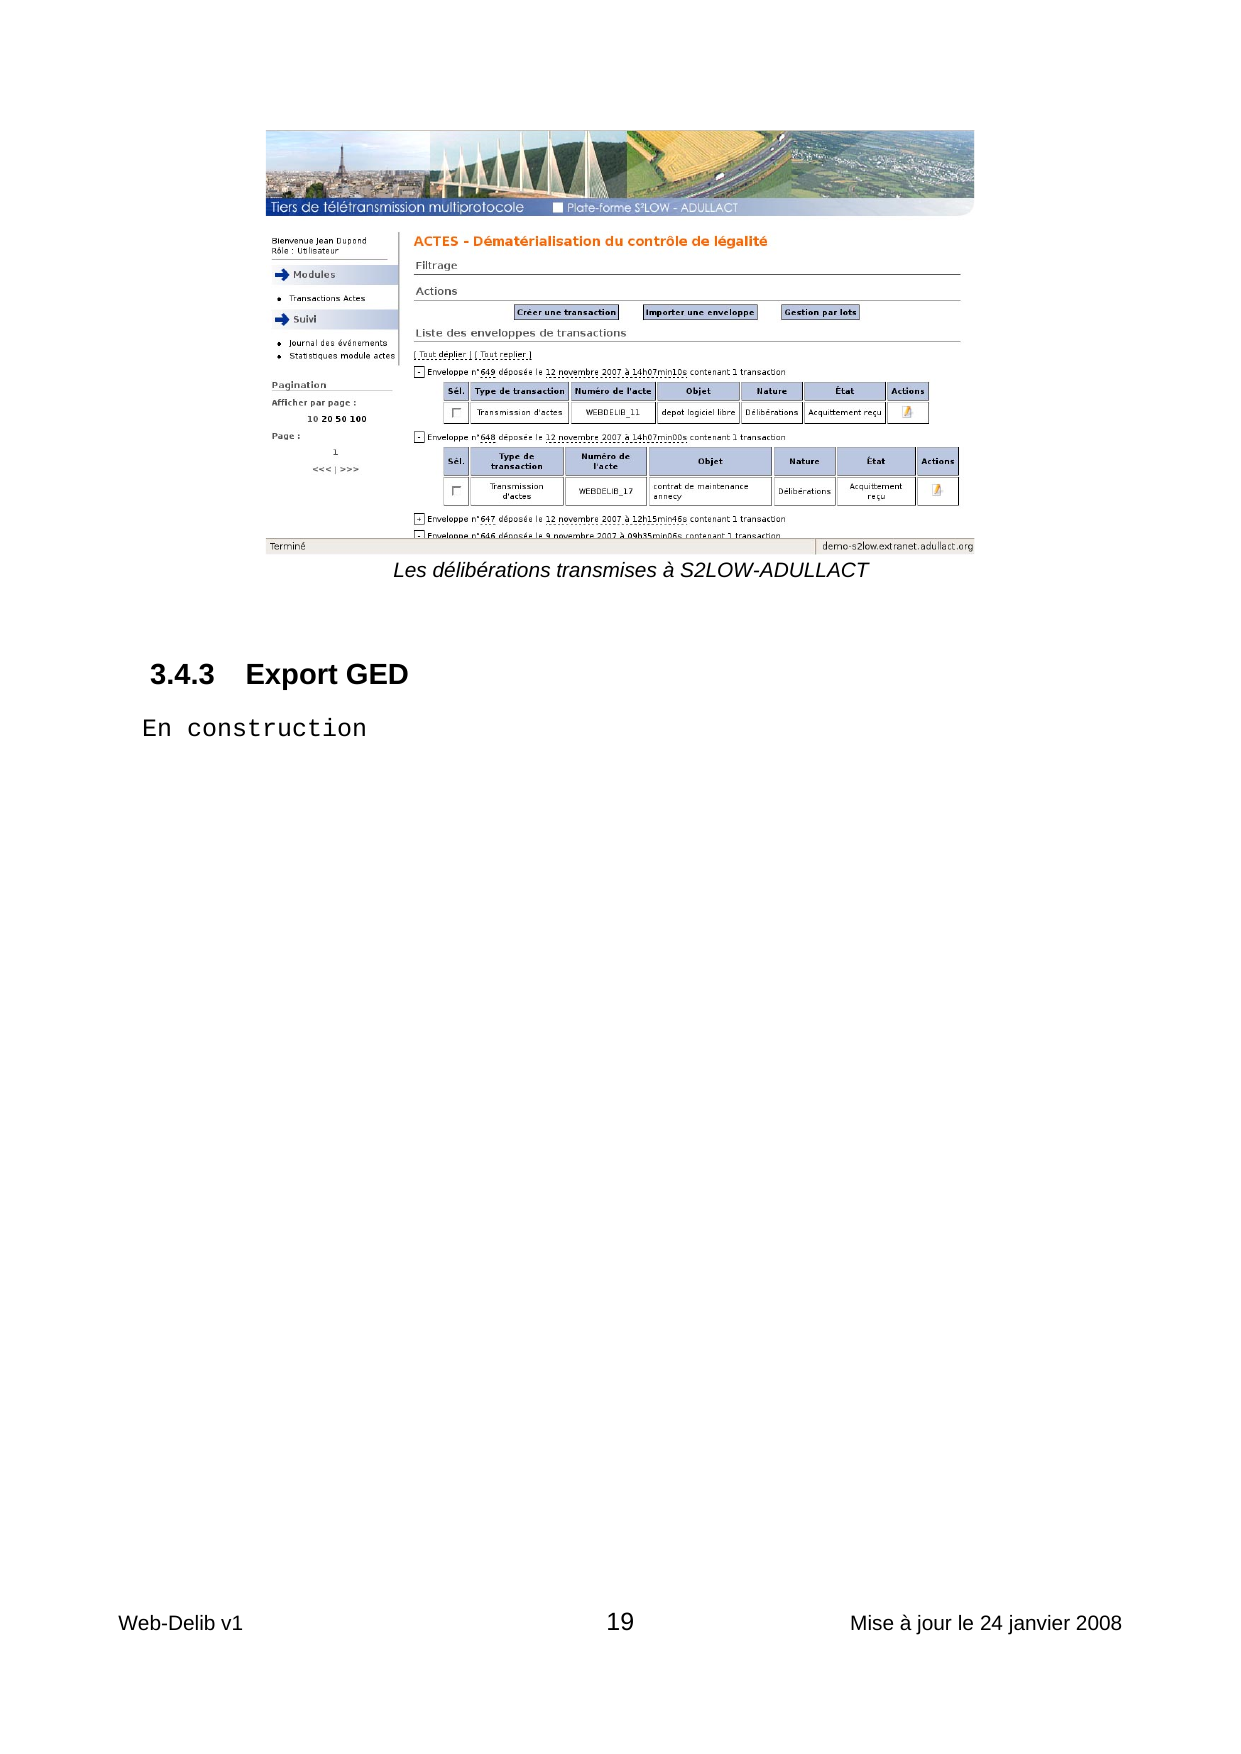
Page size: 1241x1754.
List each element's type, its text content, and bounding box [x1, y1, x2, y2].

subtitle Export GED [118, 658, 1122, 691]
picture [265, 130, 975, 559]
text Les délibérations transmises à S2LOW-ADULLACT [118, 118, 1122, 582]
text En construction [118, 715, 1122, 743]
